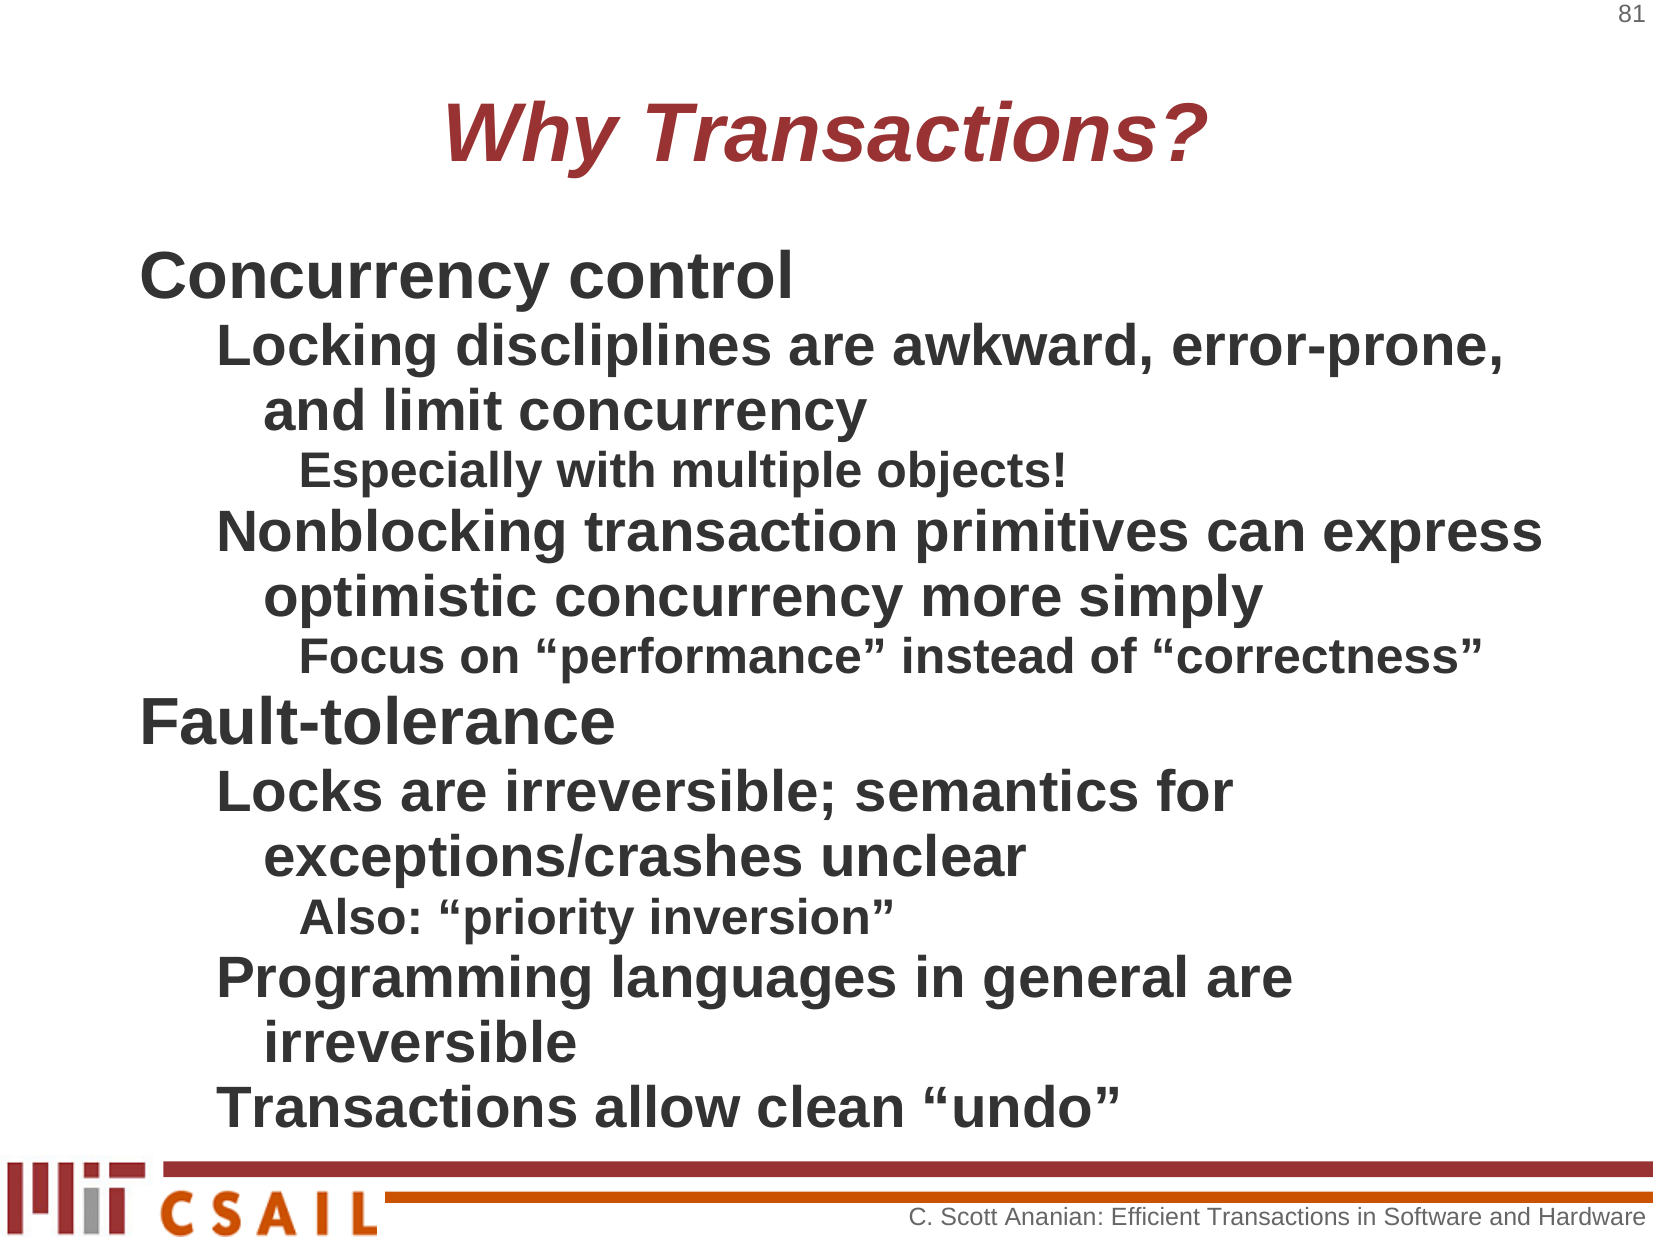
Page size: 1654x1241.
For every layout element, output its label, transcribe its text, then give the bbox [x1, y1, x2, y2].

list Concurrency control Locking discliplines are awkward, error-prone, and limit concurrency Especially with multiple objects! Nonblocking transaction primitives can express optimistic concurrency more simply Focus on “performance” instead of “correctness” Fault-tolerance Locks are irreversible; semantics for exceptions/crashes unclear Also: “priority inversion” Programming languages in general are irreversible Transactions allow clean “undo” [121, 237, 1561, 1141]
title Why Transactions? [52, 28, 1601, 237]
picture [0, 1155, 377, 1237]
